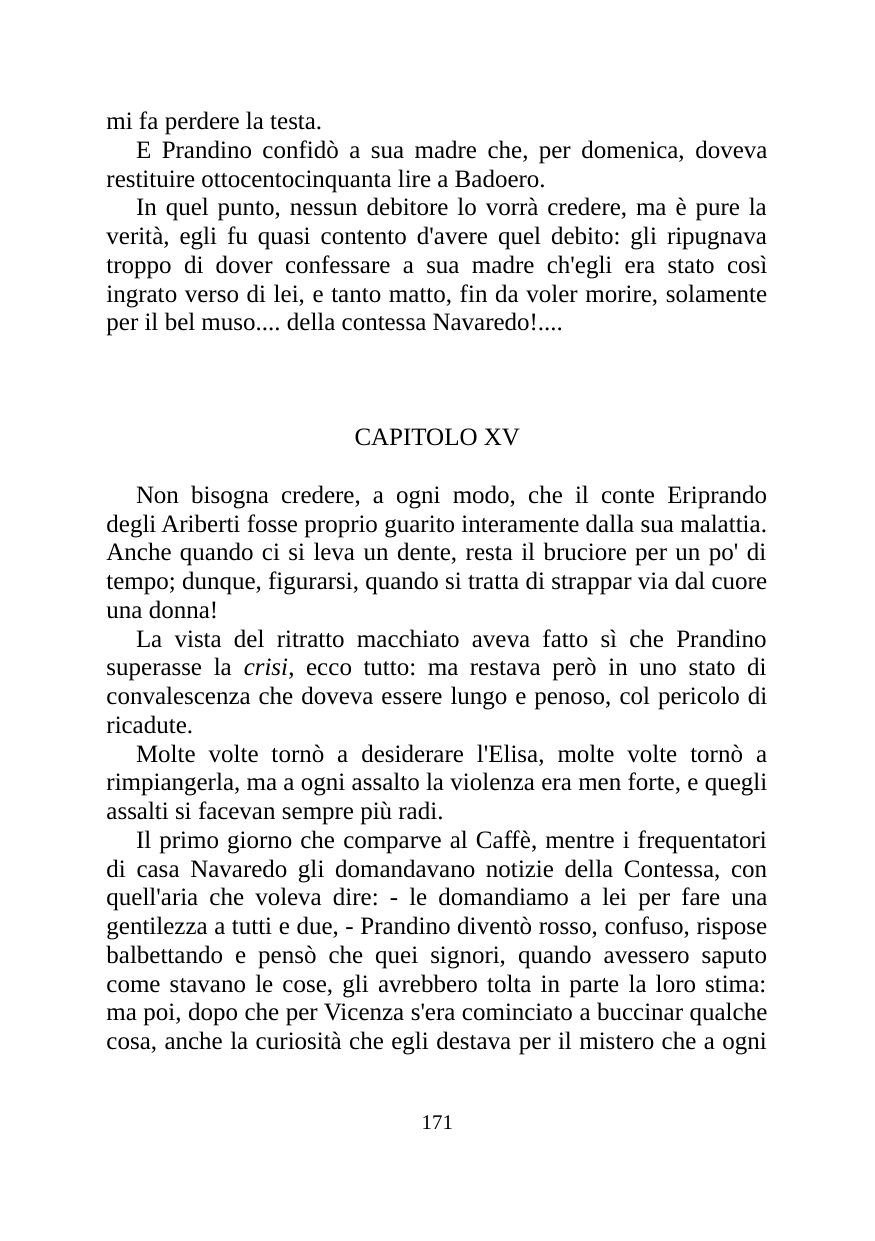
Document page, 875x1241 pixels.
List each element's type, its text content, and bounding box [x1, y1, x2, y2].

text E Prandino confidò a sua madre che, per domenica, doveva restituire ottocentocinquanta lire a Badoero. [106, 135, 768, 192]
text Molte volte tornò a desiderare l'Elisa, molte volte tornò a rimpiangerla, ma a ogni assalto la violenza era men forte, e quegli assalti si facevan sempre più radi. [106, 739, 768, 825]
text In quel punto, nessun debitore lo vorrà credere, ma è pure la verità, egli fu quasi contento d'avere quel debito: gli ripugnava troppo di dover confessare a sua madre ch'egli era stato così ingrato verso di lei, e tanto matto, fin da voler morire, solamente per il bel muso.... della contessa Navaredo!.... [106, 192, 768, 336]
text Il primo giorno che comparve al Caffè, mentre i frequentatori di casa Navaredo gli domandavano notizie della Contessa, con quell'aria che voleva dire: - le domandiamo a lei per fare una gentilezza a tutti e due, - Prandino diventò rosso, confuso, rispose balbettando e pensò che quei signori, quando avessero saputo come stavano le cose, gli avrebbero tolta in parte la loro stima: ma poi, dopo che per Vicenza s'era cominciato a buccinar qualche cosa, anche la curiosità che egli destava per il mistero che a ogni [106, 825, 768, 1055]
text CAPITOLO XV [106, 422, 768, 451]
text Non bisogna credere, a ogni modo, che il conte Eriprando degli Ariberti fosse proprio guarito interamente dalla sua malattia. Anche quando ci si leva un dente, resta il bruciore per un po' di tempo; dunque, figurarsi, quando si tratta di strappar via dal cuore una donna! [106, 480, 768, 624]
text La vista del ritratto macchiato aveva fatto sì che Prandino superasse la crisi, ecco tutto: ma restava però in uno stato di convalescenza che doveva essere lungo e penoso, col pericolo di ricadute. [106, 624, 768, 739]
text mi fa perdere la testa. [106, 106, 768, 135]
